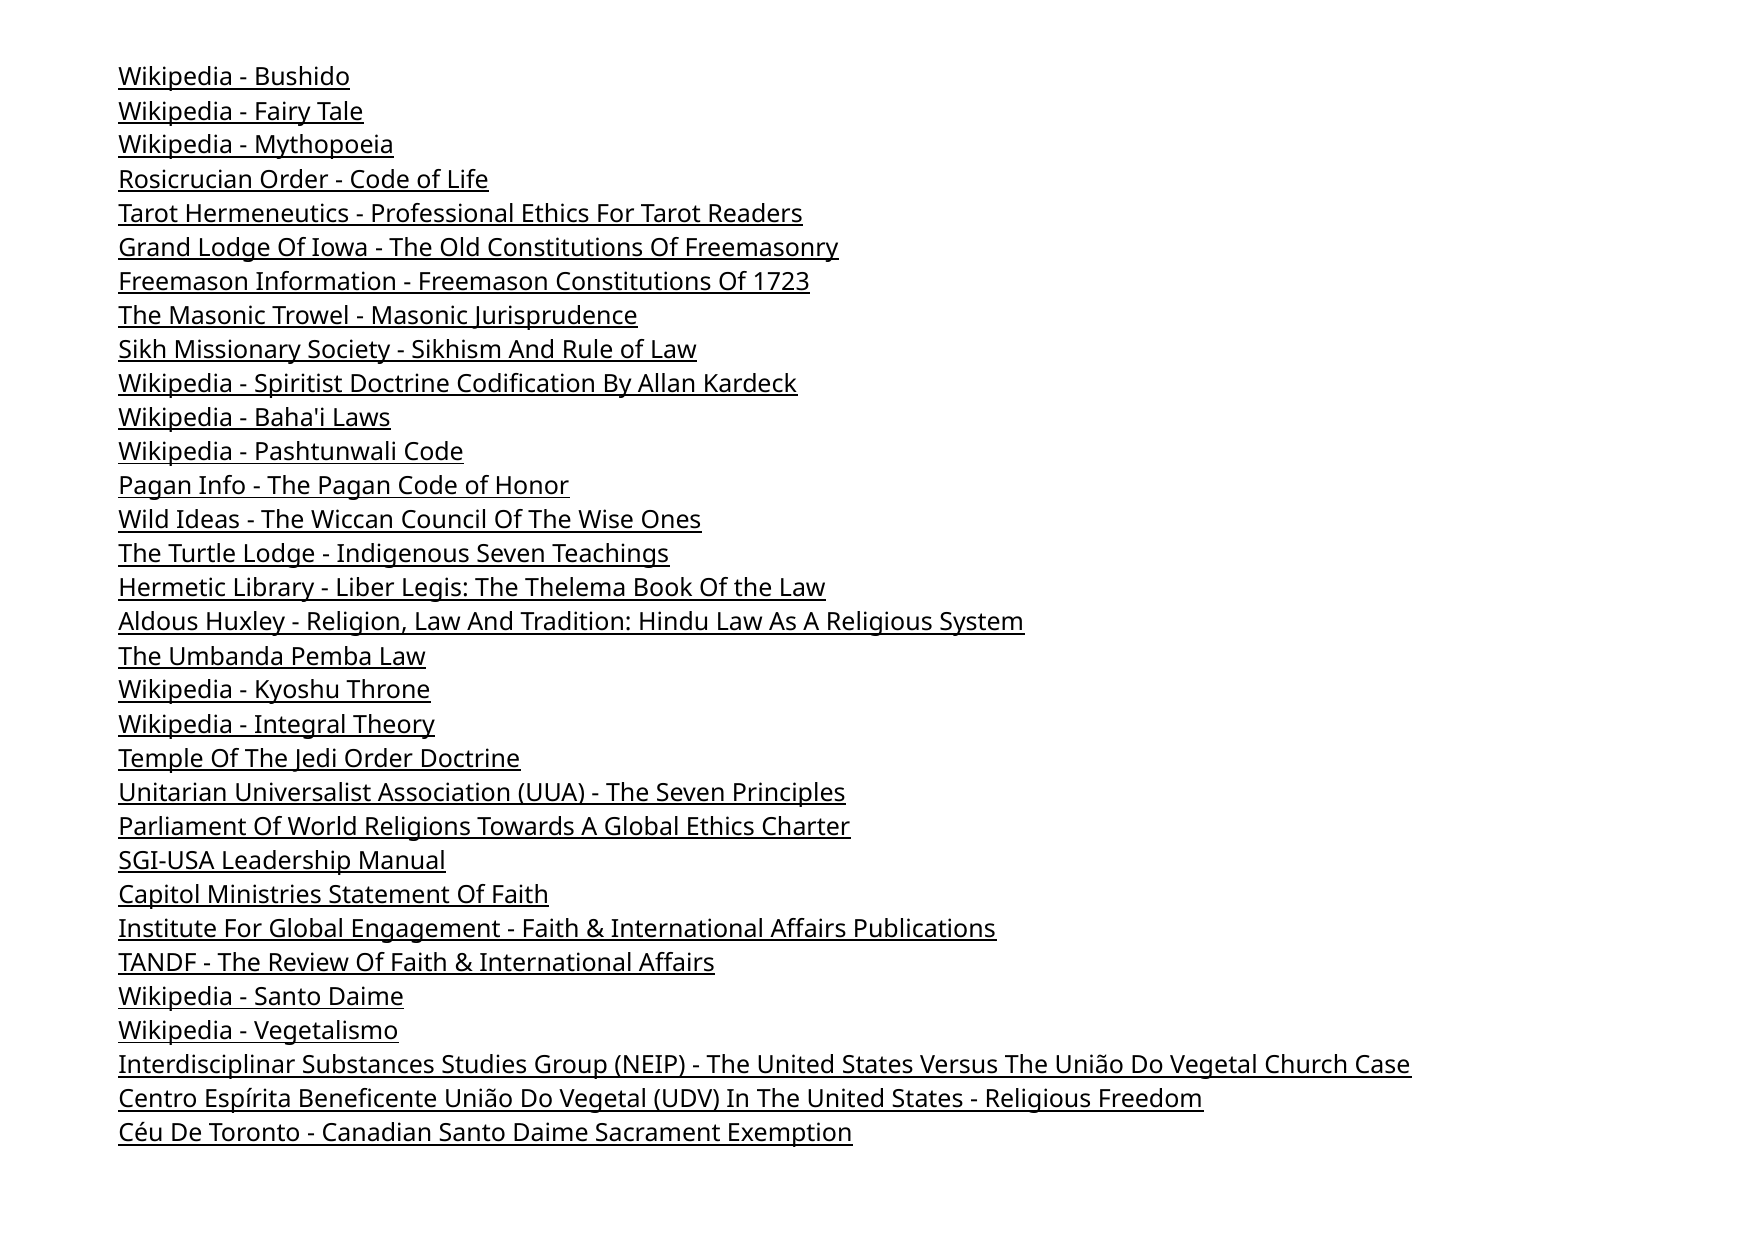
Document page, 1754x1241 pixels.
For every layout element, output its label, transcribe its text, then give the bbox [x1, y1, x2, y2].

subtitle Centro Espírita Beneficente União Do Vegetal (UDV) In The United States - Religious Freedom [118, 1081, 1695, 1115]
subtitle Wikipedia - Pashtunwali Code [118, 434, 1695, 468]
subtitle The Masonic Trowel - Masonic Jurisprudence [118, 297, 1695, 332]
subtitle Institute For Global Engagement - Faith & International Affairs Publications [118, 911, 1695, 945]
subtitle TANDF - The Review Of Faith & International Affairs [118, 945, 1695, 979]
subtitle Wikipedia - Spiritist Doctrine Codification By Allan Kardeck [118, 366, 1695, 400]
subtitle Wikipedia - Baha'i Laws [118, 400, 1695, 434]
subtitle Céu De Toronto - Canadian Santo Daime Sacrament Exemption [118, 1115, 1695, 1149]
subtitle The Umbanda Pemba Law [118, 638, 1695, 672]
subtitle Wikipedia - Vegetalismo [118, 1013, 1695, 1047]
subtitle Grand Lodge Of Iowa - The Old Constitutions Of Freemasonry [118, 229, 1695, 263]
subtitle Wikipedia - Santo Daime [118, 979, 1695, 1013]
subtitle Wikipedia - Fairy Tale [118, 93, 1695, 127]
subtitle Wikipedia - Kyoshu Throne [118, 672, 1695, 706]
subtitle Wild Ideas - The Wiccan Council Of The Wise Ones [118, 502, 1695, 536]
subtitle Pagan Info - The Pagan Code of Honor [118, 468, 1695, 502]
subtitle Aldous Huxley - Religion, Law And Tradition: Hindu Law As A Religious System [118, 604, 1695, 638]
subtitle Tarot Hermeneutics - Professional Ethics For Tarot Readers [118, 195, 1695, 229]
subtitle Wikipedia - Bushido [118, 59, 1695, 93]
subtitle Unitarian Universalist Association (UUA) - The Seven Principles [118, 774, 1695, 808]
subtitle Sikh Missionary Society - Sikhism And Rule of Law [118, 332, 1695, 366]
subtitle Capitol Ministries Statement Of Faith [118, 877, 1695, 911]
subtitle Hermetic Library - Liber Legis: The Thelema Book Of the Law [118, 570, 1695, 604]
subtitle Temple Of The Jedi Order Doctrine [118, 740, 1695, 774]
subtitle Wikipedia - Integral Theory [118, 706, 1695, 740]
subtitle Wikipedia - Mythopoeia [118, 127, 1695, 161]
subtitle Interdisciplinar Substances Studies Group (NEIP) - The United States Versus The União Do Vegetal Church Case [118, 1047, 1695, 1081]
subtitle Rosicrucian Order - Code of Life [118, 161, 1695, 195]
subtitle The Turtle Lodge - Indigenous Seven Teachings [118, 536, 1695, 570]
subtitle SGI-USA Leadership Manual [118, 842, 1695, 877]
subtitle Parliament Of World Religions Towards A Global Ethics Charter [118, 808, 1695, 842]
subtitle Freemason Information - Freemason Constitutions Of 1723 [118, 263, 1695, 297]
